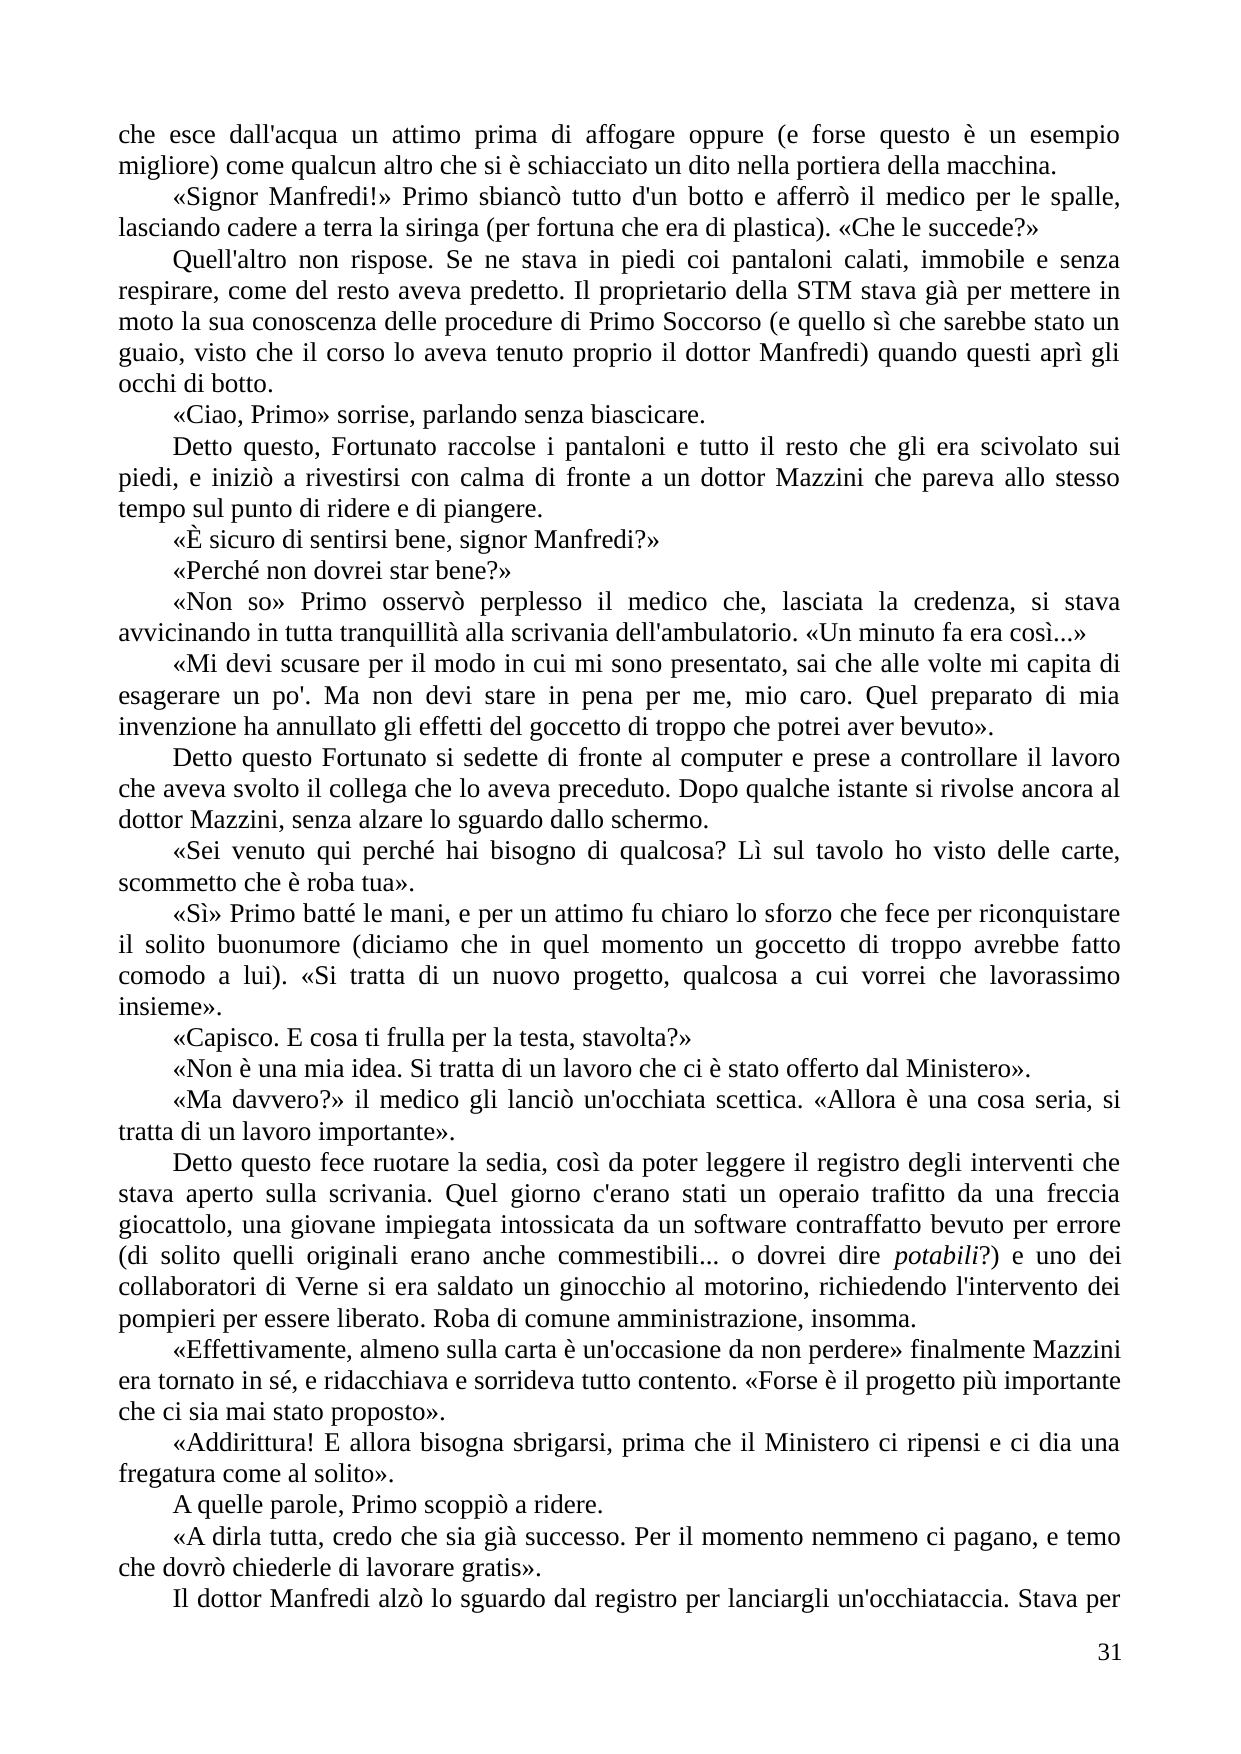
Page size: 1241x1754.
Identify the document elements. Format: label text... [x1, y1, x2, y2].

text «A dirla tutta, credo che sia già successo. Per il momento nemmeno ci pagano, e temo che dovrò chiederle di lavorare gratis». [118, 1520, 1122, 1582]
text «Non so» Primo osservò perplesso il medico che, lasciata la credenza, si stava avvicinando in tutta tranquillità alla scrivania dell'ambulatorio. «Un minuto fa era così...» [118, 585, 1122, 648]
text «Perché non dovrei star bene?» [118, 554, 1122, 585]
text Il dottor Manfredi alzò lo sguardo dal registro per lanciargli un'occhiataccia. Stava per [118, 1582, 1122, 1613]
text A quelle parole, Primo scoppiò a ridere. [118, 1488, 1122, 1520]
text Detto questo Fortunato si sedette di fronte al computer e prese a controllare il lavoro che aveva svolto il collega che lo aveva preceduto. Dopo qualche istante si rivolse ancora al dottor Mazzini, senza alzare lo sguardo dallo schermo. [118, 741, 1122, 834]
text «Addirittura! E allora bisogna sbrigarsi, prima che il Ministero ci ripensi e ci dia una fregatura come al solito». [118, 1426, 1122, 1488]
text «Ma davvero?» il medico gli lanciò un'occhiata scettica. «Allora è una cosa seria, si tratta di un lavoro importante». [118, 1084, 1122, 1146]
text che esce dall'acqua un attimo prima di affogare oppure (e forse questo è un esempio migliore) come qualcun altro che si è schiacciato un dito nella portiera della macchina. [118, 118, 1122, 180]
text «Mi devi scusare per il modo in cui mi sono presentato, sai che alle volte mi capita di esagerare un po'. Ma non devi stare in pena per me, mio caro. Quel preparato di mia invenzione ha annullato gli effetti del goccetto di troppo che potrei aver bevuto». [118, 648, 1122, 741]
text Detto questo, Fortunato raccolse i pantaloni e tutto il resto che gli era scivolato sui piedi, e iniziò a rivestirsi con calma di fronte a un dottor Mazzini che pareva allo stesso tempo sul punto di ridere e di piangere. [118, 429, 1122, 523]
text «Sì» Primo batté le mani, e per un attimo fu chiaro lo sforzo che fece per riconquistare il solito buonumore (diciamo che in quel momento un goccetto di troppo avrebbe fatto comodo a lui). «Si tratta di un nuovo progetto, qualcosa a cui vorrei che lavorassimo insieme». [118, 897, 1122, 1021]
text «Ciao, Primo» sorrise, parlando senza biascicare. [118, 398, 1122, 429]
text «Non è una mia idea. Si tratta di un lavoro che ci è stato offerto dal Ministero». [118, 1052, 1122, 1084]
text «Capisco. E cosa ti frulla per la testa, stavolta?» [118, 1021, 1122, 1052]
text «È sicuro di sentirsi bene, signor Manfredi?» [118, 523, 1122, 554]
text «Effettivamente, almeno sulla carta è un'occasione da non perdere» finalmente Mazzini era tornato in sé, e ridacchiava e sorrideva tutto contento. «Forse è il progetto più importante che ci sia mai stato proposto». [118, 1333, 1122, 1426]
text «Sei venuto qui perché hai bisogno di qualcosa? Lì sul tavolo ho visto delle carte, scommetto che è roba tua». [118, 834, 1122, 897]
text Quell'altro non rispose. Se ne stava in piedi coi pantaloni calati, immobile e senza respirare, come del resto aveva predetto. Il proprietario della STM stava già per mettere in moto la sua conoscenza delle procedure di Primo Soccorso (e quello sì che sarebbe stato un guaio, visto che il corso lo aveva tenuto proprio il dottor Manfredi) quando questi aprì gli occhi di botto. [118, 243, 1122, 398]
text Detto questo fece ruotare la sedia, così da poter leggere il registro degli interventi che stava aperto sulla scrivania. Quel giorno c'erano stati un operaio trafitto da una freccia giocattolo, una giovane impiegata intossicata da un software contraffatto bevuto per errore (di solito quelli originali erano anche commestibili... o dovrei dire potabili?) e uno dei collaboratori di Verne si era saldato un ginocchio al motorino, richiedendo l'intervento dei pompieri per essere liberato. Roba di comune amministrazione, insomma. [118, 1146, 1122, 1333]
text «Signor Manfredi!» Primo sbiancò tutto d'un botto e afferrò il medico per le spalle, lasciando cadere a terra la siringa (per fortuna che era di plastica). «Che le succede?» [118, 180, 1122, 243]
